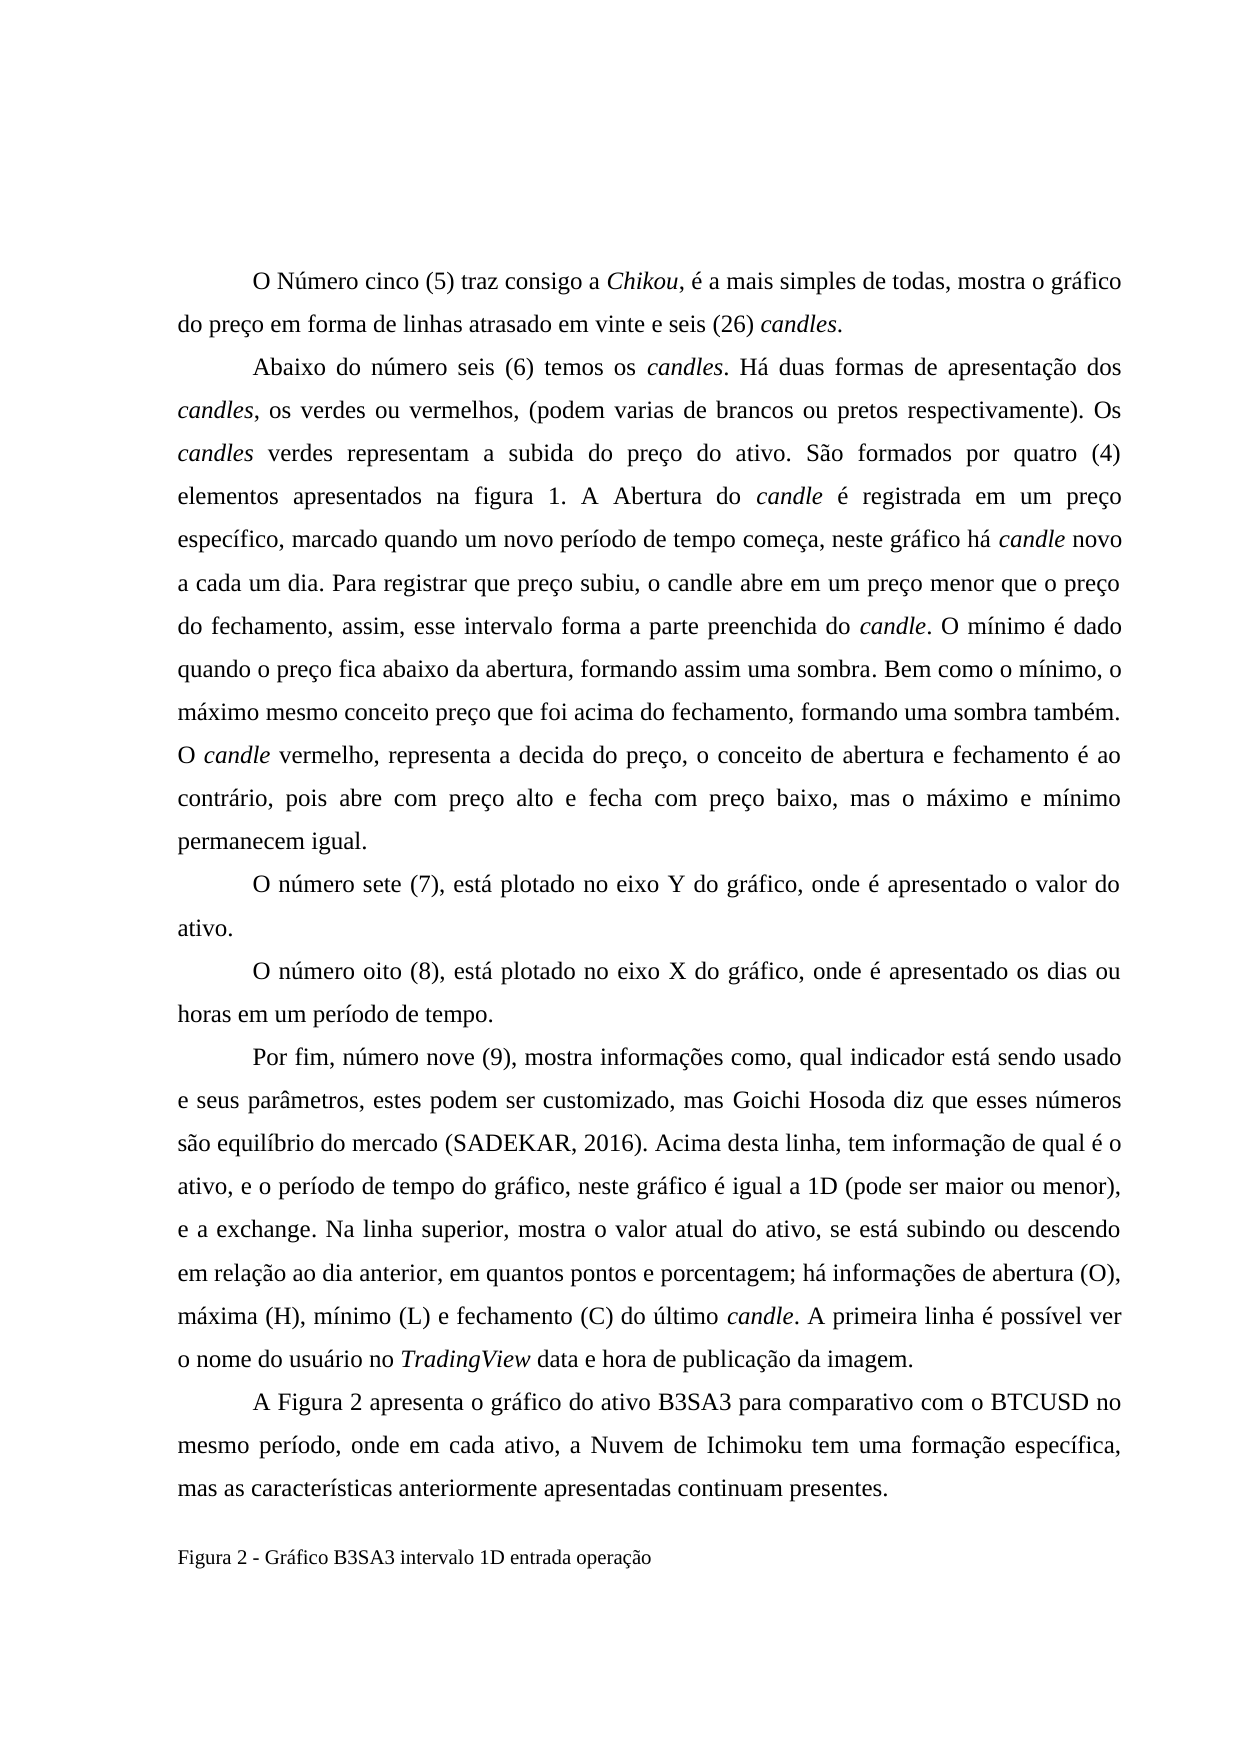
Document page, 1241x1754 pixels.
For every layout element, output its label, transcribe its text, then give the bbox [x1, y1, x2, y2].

text Por fim, número nove (9), mostra informações como, qual indicador está sendo usado e seus parâmetros, estes podem ser customizado, mas Goichi Hosoda diz que esses números são equilíbrio do mercado (SADEKAR, 2016). Acima desta linha, tem informação de qual é o ativo, e o período de tempo do gráfico, neste gráfico é igual a 1D (pode ser maior ou menor), e a exchange. Na linha superior, mostra o valor atual do ativo, se está subindo ou descendo em relação ao dia anterior, em quantos pontos e porcentagem; há informações de abertura (O), máxima (H), mínimo (L) e fechamento (C) do último candle. A primeira linha é possível ver o nome do usuário no TradingView data e hora de publicação da imagem. [177, 1042, 1122, 1373]
text A Figura 2 apresenta o gráfico do ativo B3SA3 para comparativo com o BTCUSD no mesmo período, onde em cada ativo, a Nuvem de Ichimoku tem uma formação específica, mas as características anteriormente apresentadas continuam presentes. [177, 1387, 1122, 1502]
text O Número cinco (5) traz consigo a Chikou, é a mais simples de todas, mostra o gráfico do preço em forma de linhas atrasado em vinte e seis (26) candles. [177, 266, 1122, 338]
text O número oito (8), está plotado no eixo X do gráfico, onde é apresentado os dias ou horas em um período de tempo. [177, 956, 1122, 1028]
text Figura 2 - Gráfico B3SA3 intervalo 1D entrada operação [177, 1545, 1122, 1569]
text Abaixo do número seis (6) temos os candles. Há duas formas de apresentação dos candles, os verdes ou vermelhos, (podem varias de brancos ou pretos respectivamente). Os candles verdes representam a subida do preço do ativo. São formados por quatro (4) elementos apresentados na figura 1. A Abertura do candle é registrada em um preço específico, marcado quando um novo período de tempo começa, neste gráfico há candle novo a cada um dia. Para registrar que preço subiu, o candle abre em um preço menor que o preço do fechamento, assim, esse intervalo forma a parte preenchida do candle. O mínimo é dado quando o preço fica abaixo da abertura, formando assim uma sombra. Bem como o mínimo, o máximo mesmo conceito preço que foi acima do fechamento, formando uma sombra também. O candle vermelho, representa a decida do preço, o conceito de abertura e fechamento é ao contrário, pois abre com preço alto e fecha com preço baixo, mas o máximo e mínimo permanecem igual. [177, 352, 1122, 855]
text O número sete (7), está plotado no eixo Y do gráfico, onde é apresentado o valor do ativo. [177, 869, 1122, 941]
